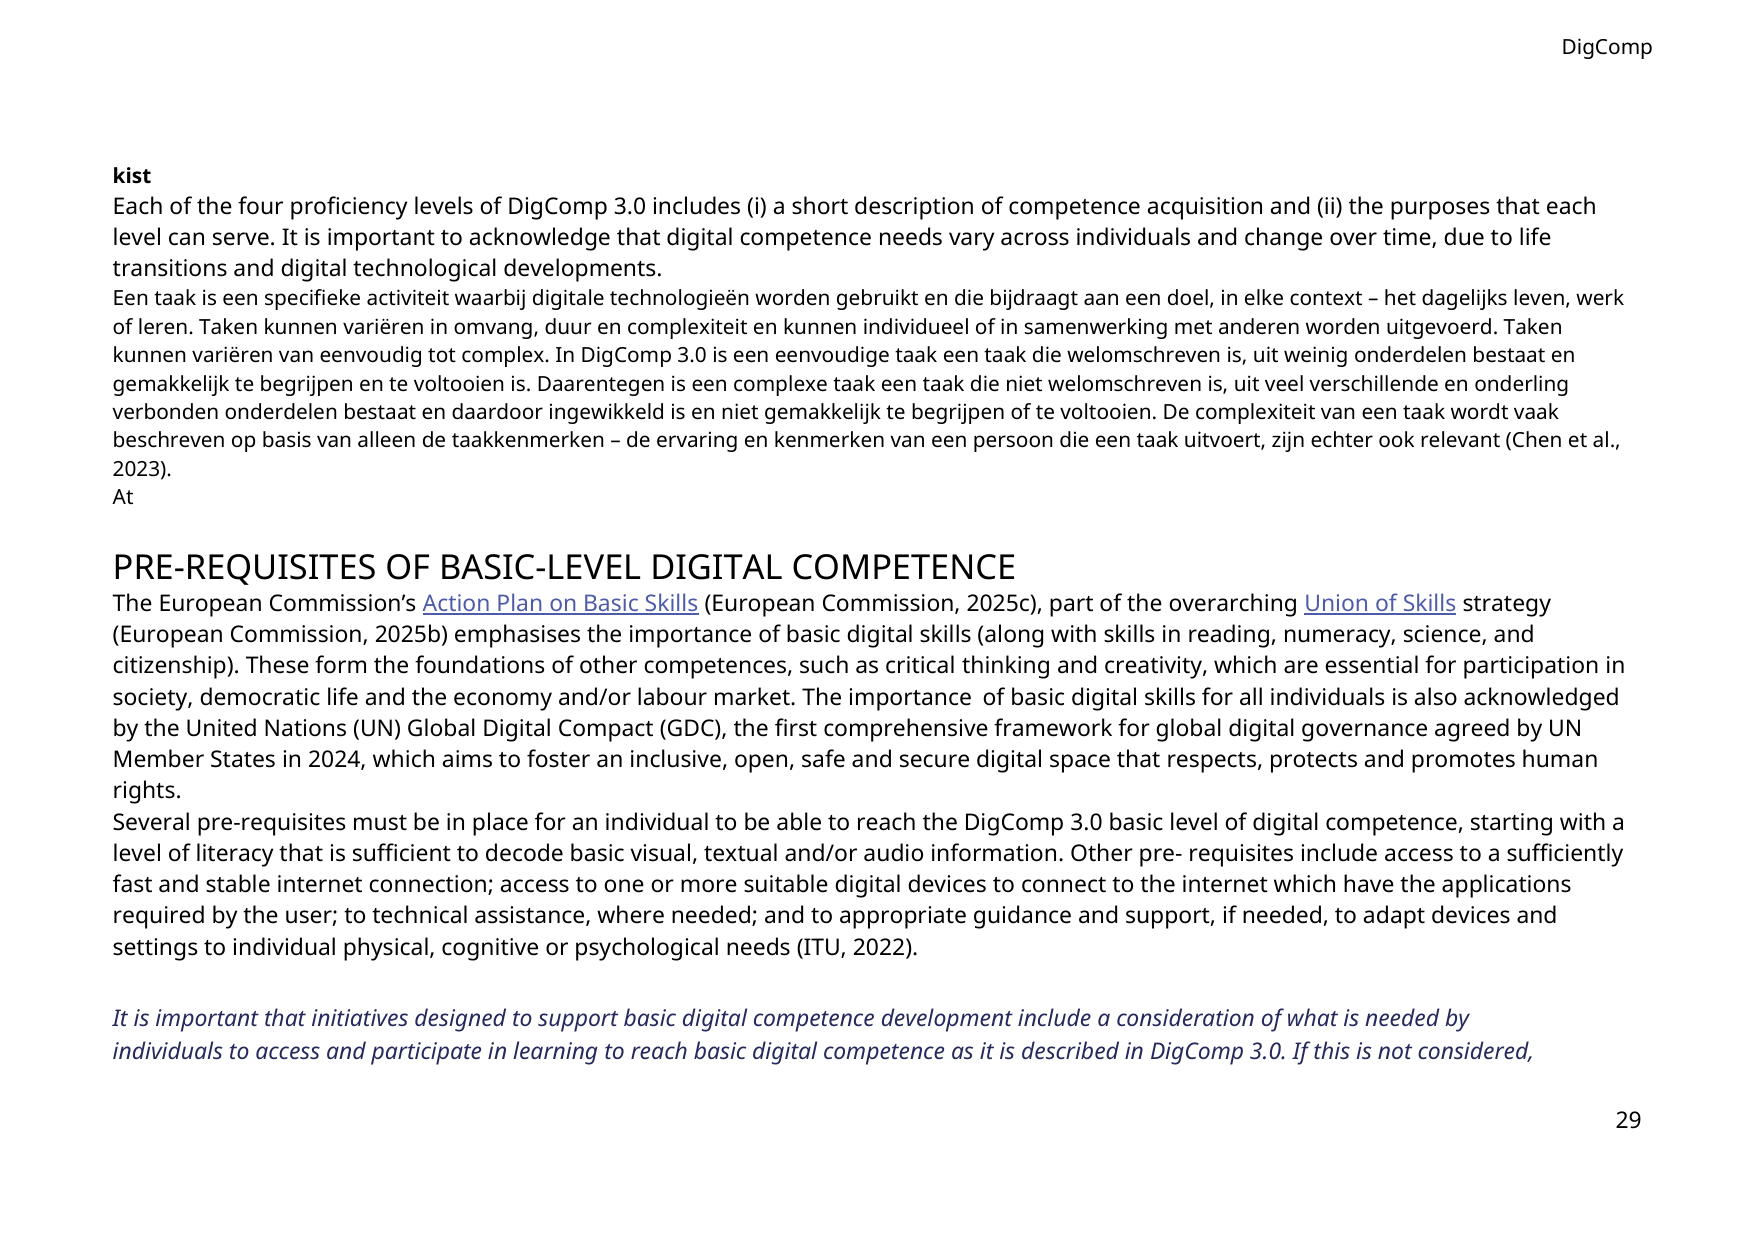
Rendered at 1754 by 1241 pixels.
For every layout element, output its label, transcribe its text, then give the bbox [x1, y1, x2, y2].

text Een taak is een specifieke activiteit waarbij digitale technologieën worden gebruikt en die bijdraagt aan een doel, in elke context – het dagelijks leven, werk of leren. Taken kunnen variëren in omvang, duur en complexiteit en kunnen individueel of in samenwerking met anderen worden uitgevoerd. Taken kunnen variëren van eenvoudig tot complex. In DigComp 3.0 is een eenvoudige taak een taak die welomschreven is, uit weinig onderdelen bestaat en gemakkelijk te begrijpen en te voltooien is. Daarentegen is een complexe taak een taak die niet welomschreven is, uit veel verschillende en onderling verbonden onderdelen bestaat en daardoor ingewikkeld is en niet gemakkelijk te begrijpen of te voltooien. De complexiteit van een taak wordt vaak beschreven op basis van alleen de taakkenmerken – de ervaring en kenmerken van een persoon die een taak uitvoert, zijn echter ook relevant (Chen et al., 2023). [112, 283, 1641, 482]
text Each of the four proficiency levels of DigComp 3.0 includes (i) a short description of competence acquisition and (ii) the purposes that each level can serve. It is important to acknowledge that digital competence needs vary across individuals and change over time, due to life transitions and digital technological developments. [112, 189, 1641, 283]
text It is important that initiatives designed to support basic digital competence development include a consideration of what is needed by individuals to access and participate in learning to reach basic digital competence as it is described in DigComp 3.0. If this is not considered, [112, 1002, 1559, 1066]
text The European Commission’s Action Plan on Basic Skills (European Commission, 2025c), part of the overarching Union of Skills strategy (European Commission, 2025b) emphasises the importance of basic digital skills (along with skills in reading, numeracy, science, and citizenship). These form the foundations of other competences, such as critical thinking and creativity, which are essential for participation in society, democratic life and the economy and/or labour market. The importance of basic digital skills for all individuals is also acknowledged by the United Nations (UN) Global Digital Compact (GDC), the first comprehensive framework for global digital governance agreed by UN Member States in 2024, which aims to foster an inclusive, open, safe and secure digital space that respects, protects and promotes human rights. [112, 587, 1641, 805]
text kist [112, 161, 1641, 189]
text Several pre-requisites must be in place for an individual to be able to reach the DigComp 3.0 basic level of digital competence, starting with a level of literacy that is sufficient to decode basic visual, textual and/or audio information. Other pre- requisites include access to a sufficiently fast and stable internet connection; access to one or more suitable digital devices to connect to the internet which have the applications required by the user; to technical assistance, where needed; and to appropriate guidance and support, if needed, to adapt devices and settings to individual physical, cognitive or psychological needs (ITU, 2022). [112, 805, 1641, 962]
text At [112, 482, 1641, 511]
subtitle PRE-REQUISITES OF BASIC-LEVEL DIGITAL COMPETENCE [112, 552, 1641, 587]
